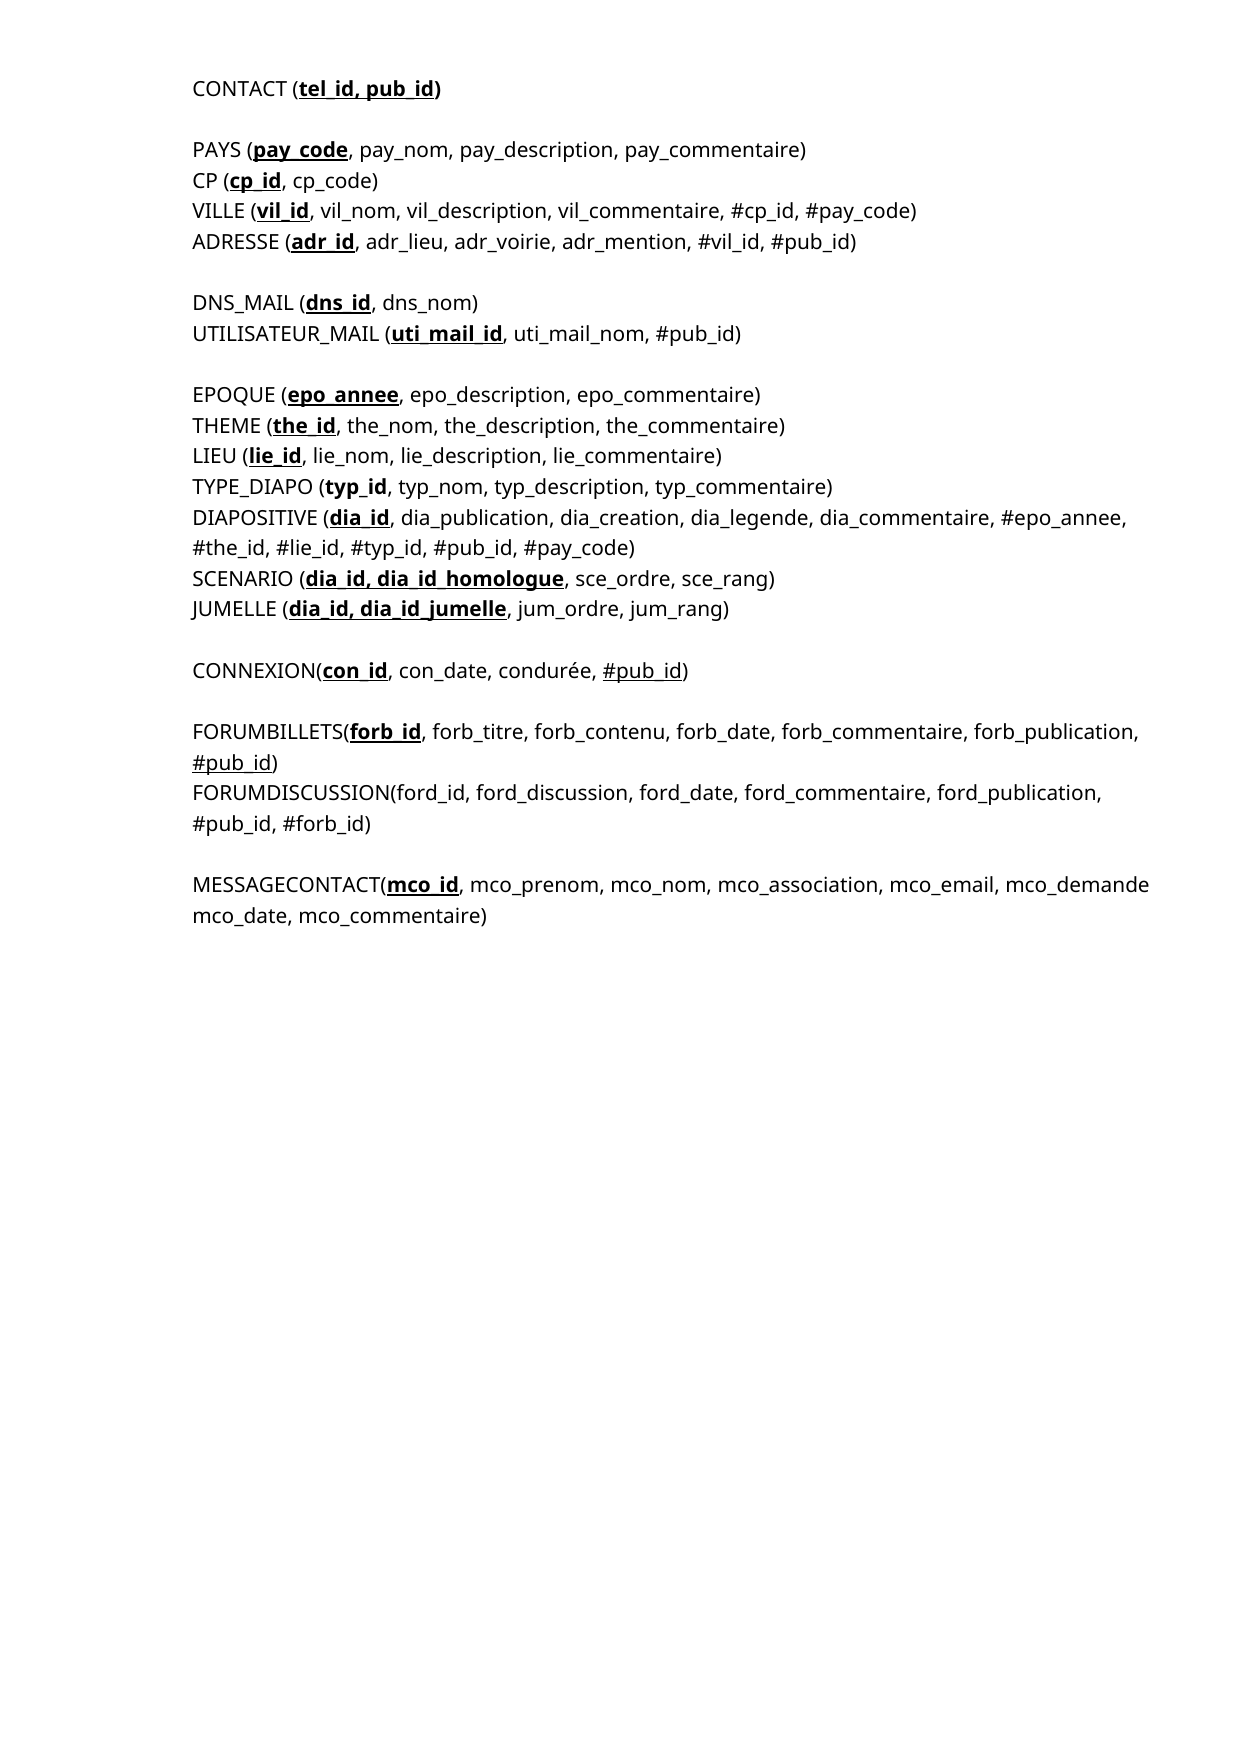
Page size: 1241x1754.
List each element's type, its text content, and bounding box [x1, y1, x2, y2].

list VILLE (vil_id, vil_nom, vil_description, vil_commentaire, #cp_id, #pay_code) [74, 196, 1152, 225]
list PAYS (pay_code, pay_nom, pay_description, pay_commentaire) [74, 135, 1152, 163]
list EPOQUE (epo_annee, epo_description, epo_commentaire) [74, 380, 1152, 408]
list TYPE_DIAPO (typ_id, typ_nom, typ_description, typ_commentaire) [74, 472, 1152, 500]
list FORUMDISCUSSION(ford_id, ford_discussion, ford_date, ford_commentaire, ford_publication, #pub_id, #forb_id) [192, 778, 1152, 837]
list CONNEXION(con_id, con_date, condurée, #pub_id) [192, 656, 1152, 684]
list DIAPOSITIVE (dia_id, dia_publication, dia_creation, dia_legende, dia_commentaire, #epo_annee, #the_id, #lie_id, #typ_id, #pub_id, #pay_code) [192, 503, 1152, 562]
list MESSAGECONTACT(mco_id, mco_prenom, mco_nom, mco_association, mco_email, mco_demande mco_date, mco_commentaire) [192, 870, 1152, 929]
list JUMELLE (dia_id, dia_id_jumelle, jum_ordre, jum_rang) [192, 594, 1152, 623]
list CP (cp_id, cp_code) [74, 166, 1152, 194]
list FORUMBILLETS(forb_id, forb_titre, forb_contenu, forb_date, forb_commentaire, forb_publication, #pub_id) [192, 717, 1152, 776]
list CONTACT (tel_id, pub_id) [74, 74, 1152, 102]
list UTILISATEUR_MAIL (uti_mail_id, uti_mail_nom, #pub_id) [74, 319, 1152, 347]
list LIEU (lie_id, lie_nom, lie_description, lie_commentaire) [74, 441, 1152, 470]
list SCENARIO (dia_id, dia_id_homologue, sce_ordre, sce_rang) [192, 564, 1152, 592]
list THEME (the_id, the_nom, the_description, the_commentaire) [74, 411, 1152, 439]
list DNS_MAIL (dns_id, dns_nom) [74, 288, 1152, 317]
list ADRESSE (adr_id, adr_lieu, adr_voirie, adr_mention, #vil_id, #pub_id) [74, 227, 1152, 255]
